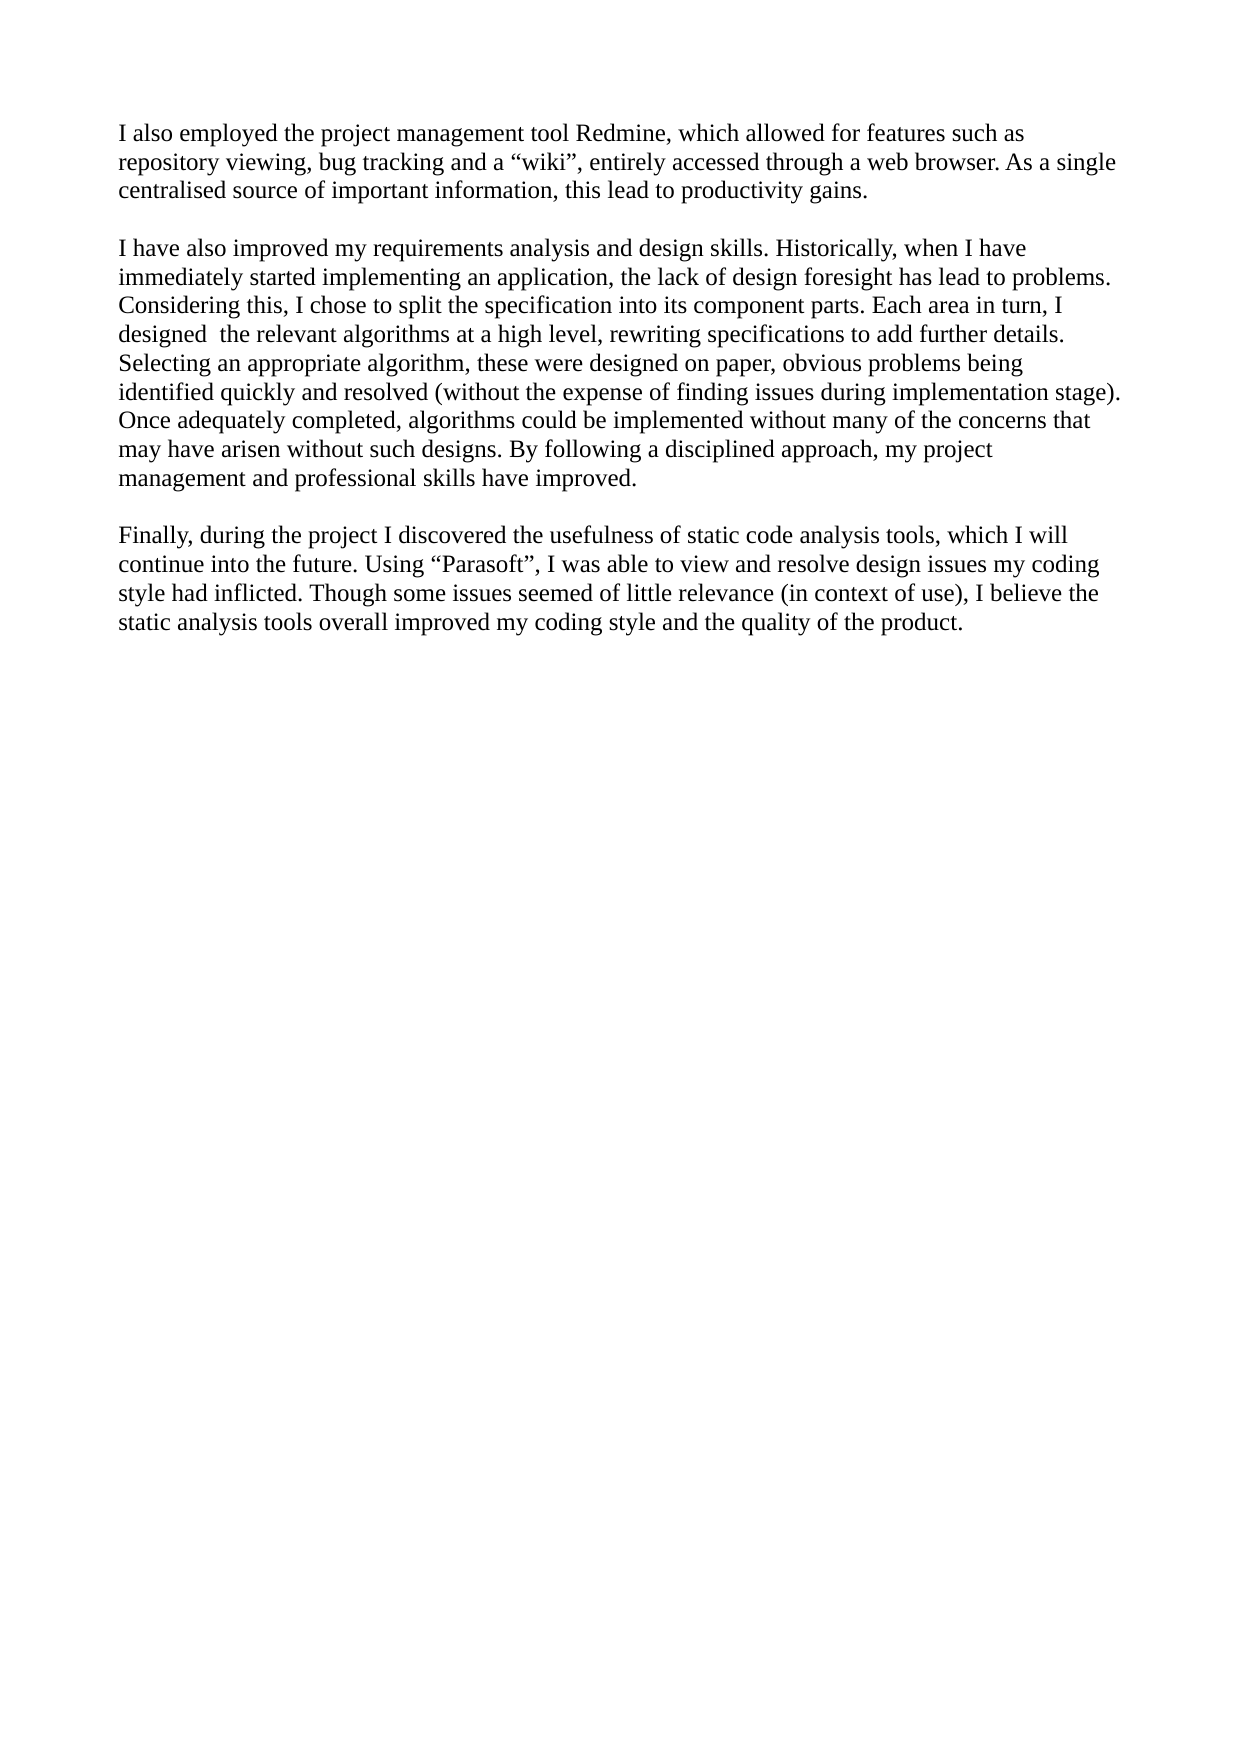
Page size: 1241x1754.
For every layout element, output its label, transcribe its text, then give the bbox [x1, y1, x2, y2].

text Finally, during the project I discovered the usefulness of static code analysis tools, which I will continue into the future. Using “Parasoft”, I was able to view and resolve design issues my coding style had inflicted. Though some issues seemed of little relevance (in context of use), I believe the static analysis tools overall improved my coding style and the quality of the product. [118, 521, 1122, 636]
text I also employed the project management tool Redmine, which allowed for features such as repository viewing, bug tracking and a “wiki”, entirely accessed through a web browser. As a single centralised source of important information, this lead to productivity gains. [118, 118, 1122, 204]
text I have also improved my requirements analysis and design skills. Historically, when I have immediately started implementing an application, the lack of design foresight has lead to problems. Considering this, I chose to split the specification into its component parts. Each area in turn, I designed the relevant algorithms at a high level, rewriting specifications to add further details. Selecting an appropriate algorithm, these were designed on paper, obvious problems being identified quickly and resolved (without the expense of finding issues during implementation stage). Once adequately completed, algorithms could be implemented without many of the concerns that may have arisen without such designs. By following a disciplined approach, my project management and professional skills have improved. [118, 233, 1122, 492]
